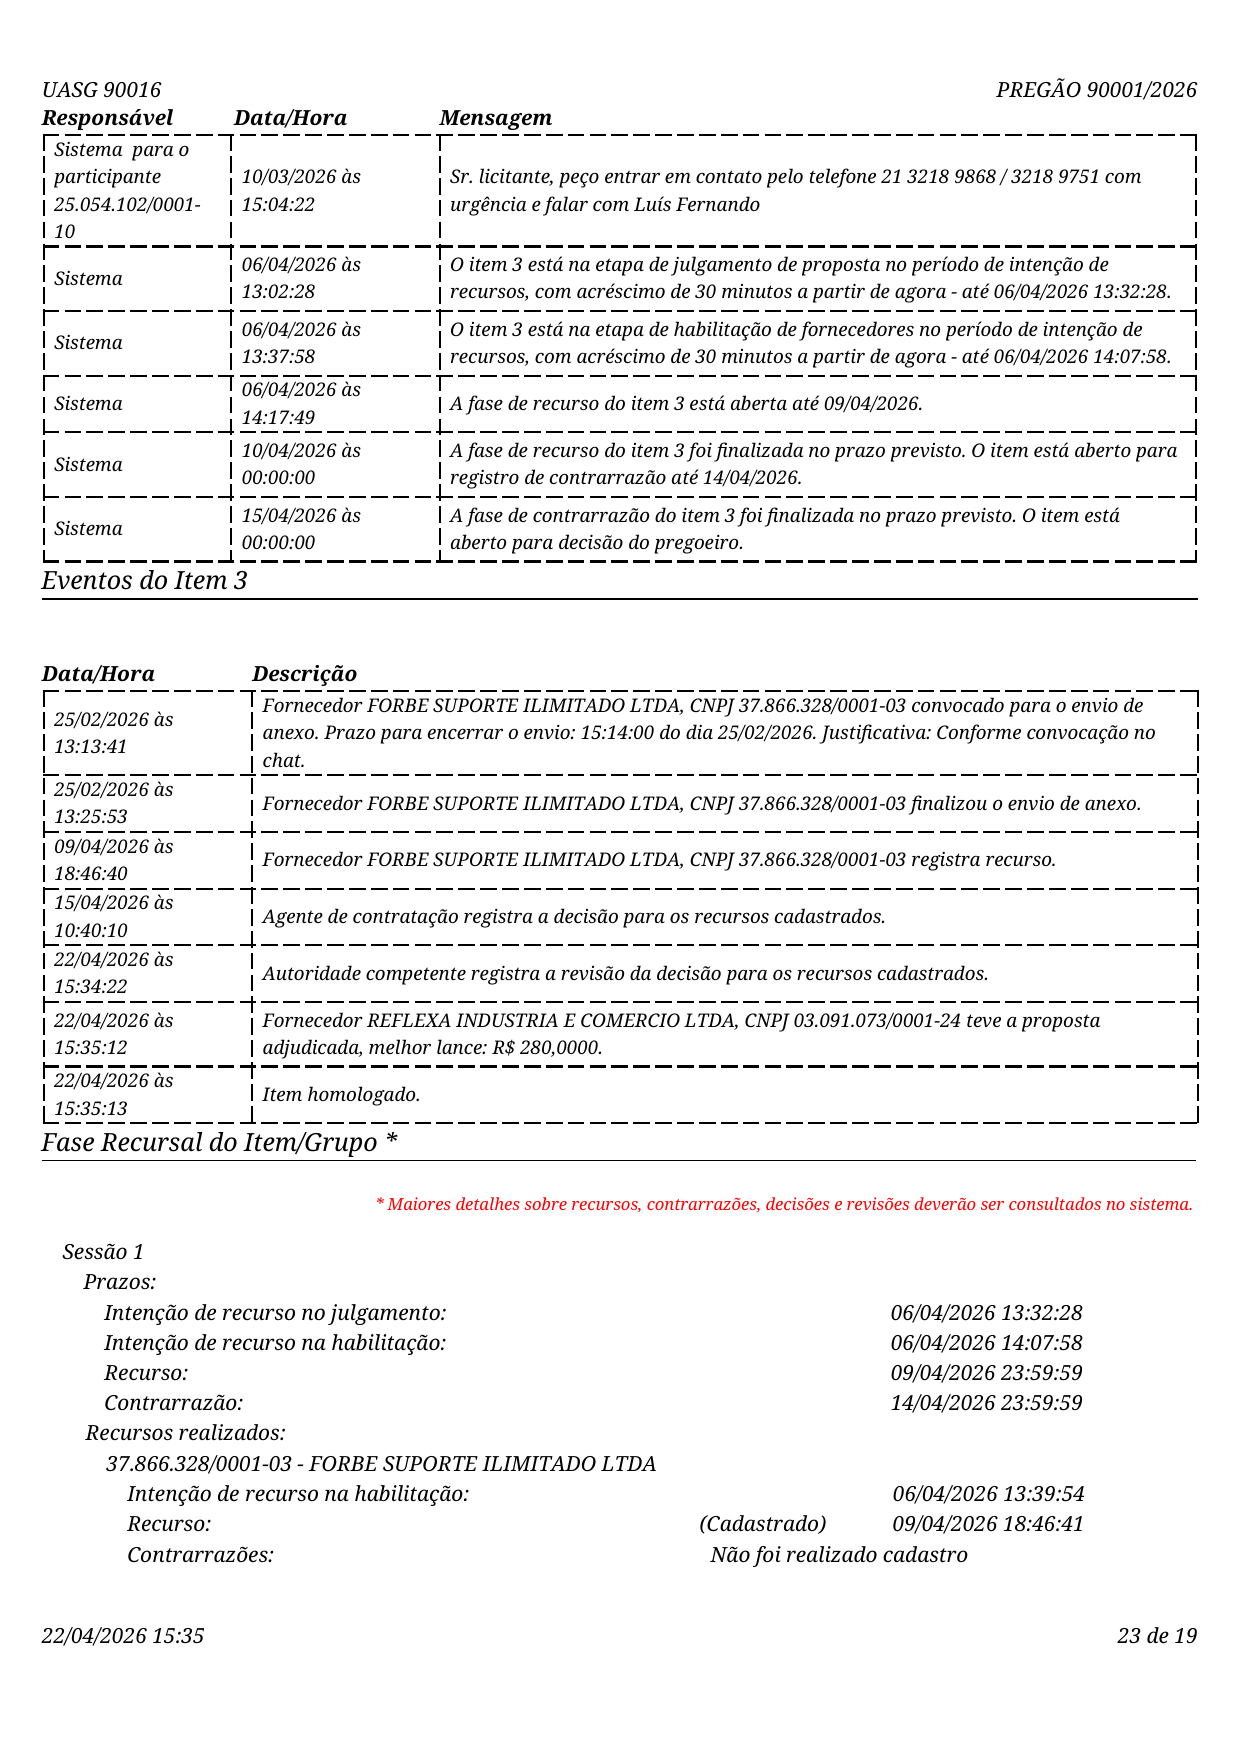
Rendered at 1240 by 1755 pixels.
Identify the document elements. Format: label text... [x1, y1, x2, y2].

table_cell 06/04/2026 13:32:28 [518, 1298, 1085, 1328]
table_cell O item 3 está na etapa de julgamento de proposta no período de intenção de recursos, com acréscimo de 30 minutos a partir de agora - até 06/04/2026 13:32:28. [440, 245, 1196, 310]
table_cell Agente de contratação registra a decisão para os recursos cadastrados. [252, 888, 1198, 944]
table_cell Contrarrazões: [83, 1540, 604, 1608]
table_cell 06/04/2026 às 14:17:49 [231, 375, 439, 431]
text * Maiores detalhes sobre recursos, contrarrazões, decisões e revisões deverão ser consultados no sistema. [42, 1193, 1196, 1216]
table_cell Sistema [44, 496, 231, 560]
subtitle Eventos do Item 3 [41, 562, 1200, 597]
table_cell Sistema [44, 375, 231, 431]
table_cell Recurso: [83, 1510, 604, 1540]
table_cell Sistema [44, 310, 231, 374]
table_header Sistema para o participante 25.054.102/0001-10 [44, 134, 231, 245]
table_cell 15/04/2026 às 10:40:10 [44, 888, 252, 944]
table_cell 09/04/2026 23:59:59 [518, 1358, 1085, 1388]
table_cell Item homologado. [252, 1065, 1198, 1122]
table_cell Não foi realizado cadastro [604, 1540, 1087, 1608]
table_cell A fase de contrarrazão do item 3 foi finalizada no prazo previsto. O item está aberto para decisão do pregoeiro. [440, 496, 1196, 560]
table_header 06/04/2026 13:39:54 [604, 1479, 1087, 1509]
table_cell Intenção de recurso no julgamento: [63, 1298, 518, 1328]
table_cell 10/04/2026 às 00:00:00 [231, 431, 439, 496]
table_header Fornecedor FORBE SUPORTE ILIMITADO LTDA, CNPJ 37.866.328/0001-03 convocado para o envio de anexo. Prazo para encerrar o envio: 15:14:00 do dia 25/02/2026. Justificativa: Conforme convocação no chat. [252, 690, 1198, 774]
table_cell 22/04/2026 às 15:35:12 [44, 1001, 252, 1065]
table_cell A fase de recurso do item 3 está aberta até 09/04/2026. [440, 375, 1196, 431]
table_header 10/03/2026 às 15:04:22 [231, 134, 439, 245]
table_cell Autoridade competente registra a revisão da decisão para os recursos cadastrados. [252, 944, 1198, 1001]
text Responsável Data/Hora Mensagem [42, 103, 1200, 132]
table_cell Fornecedor FORBE SUPORTE ILIMITADO LTDA, CNPJ 37.866.328/0001-03 finalizou o envio de anexo. [252, 774, 1198, 831]
table_cell 25/02/2026 às 13:25:53 [44, 774, 252, 831]
table_cell Fornecedor FORBE SUPORTE ILIMITADO LTDA, CNPJ 37.866.328/0001-03 registra recurso. [252, 831, 1198, 887]
table_cell 09/04/2026 às 18:46:40 [44, 831, 252, 887]
text 37.866.328/0001-03 - FORBE SUPORTE ILIMITADO LTDA [106, 1449, 1200, 1477]
table_cell 22/04/2026 às 15:34:22 [44, 944, 252, 1001]
table_cell 06/04/2026 às 13:02:28 [231, 245, 439, 310]
table_header Sessão 1 Prazos: [63, 1237, 518, 1298]
table_cell 15/04/2026 às 00:00:00 [231, 496, 439, 560]
subtitle Fase Recursal do Item/Grupo * [41, 1124, 1200, 1158]
table_cell Contrarrazão: [63, 1388, 518, 1418]
text Recursos realizados: [85, 1418, 1200, 1447]
table_header [518, 1237, 1085, 1298]
table_header Intenção de recurso na habilitação: [83, 1479, 604, 1509]
text Data/Hora Descrição [42, 659, 1200, 688]
table_header Sr. licitante, peço entrar em contato pelo telefone 21 3218 9868 / 3218 9751 com urgência e falar com Luís Fernando [440, 134, 1196, 245]
table_cell Recurso: [63, 1358, 518, 1388]
table_cell Intenção de recurso na habilitação: [63, 1328, 518, 1358]
table_cell Sistema [44, 431, 231, 496]
table_cell A fase de recurso do item 3 foi finalizada no prazo previsto. O item está aberto para registro de contrarrazão até 14/04/2026. [440, 431, 1196, 496]
table_cell 22/04/2026 às 15:35:13 [44, 1065, 252, 1122]
table_cell 06/04/2026 às 13:37:58 [231, 310, 439, 374]
table_header 25/02/2026 às 13:13:41 [44, 690, 252, 774]
table_cell Sistema [44, 245, 231, 310]
table_cell 14/04/2026 23:59:59 [518, 1388, 1085, 1418]
table_cell O item 3 está na etapa de habilitação de fornecedores no período de intenção de recursos, com acréscimo de 30 minutos a partir de agora - até 06/04/2026 14:07:58. [440, 310, 1196, 374]
table_cell 06/04/2026 14:07:58 [518, 1328, 1085, 1358]
table_cell Fornecedor REFLEXA INDUSTRIA E COMERCIO LTDA, CNPJ 03.091.073/0001-24 teve a proposta adjudicada, melhor lance: R$ 280,0000. [252, 1001, 1198, 1065]
table_cell (Cadastrado) 09/04/2026 18:46:41 [604, 1510, 1087, 1540]
